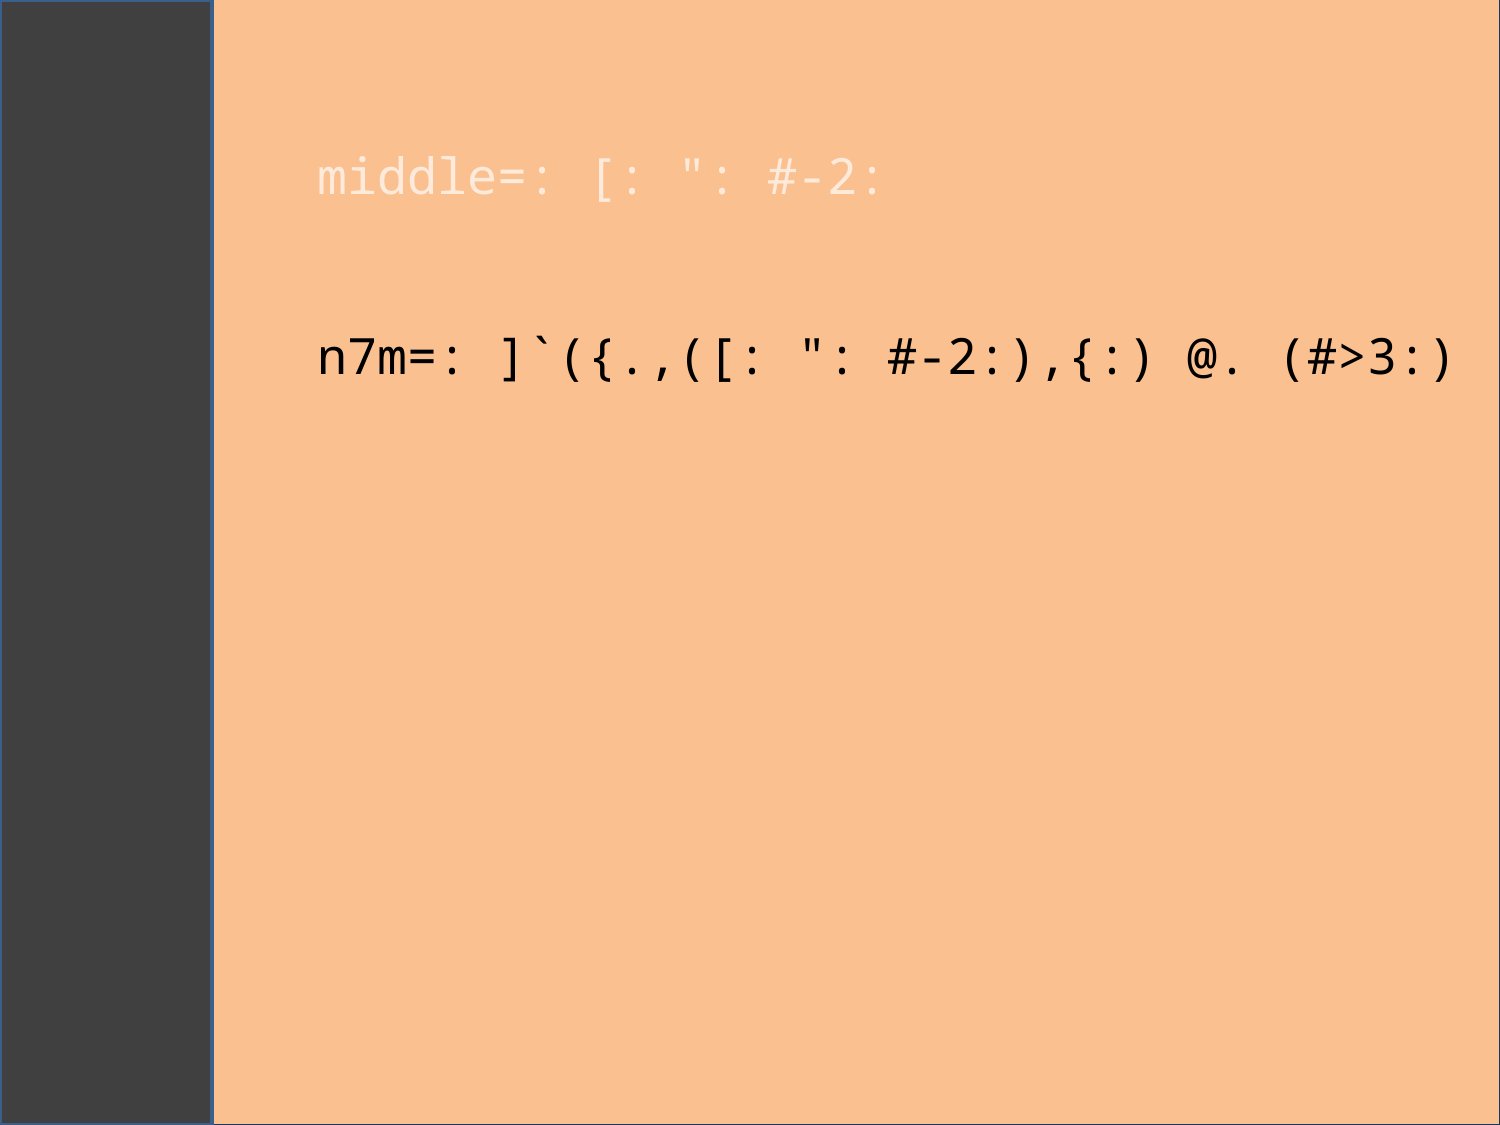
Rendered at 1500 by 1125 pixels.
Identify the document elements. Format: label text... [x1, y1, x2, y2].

text_box [0, 0, 1500, 1125]
text_box middle=: [: ": #-2: n7m=: ]`({.,([: ": #-2:),{:) @. (#>3:) [213, 137, 1500, 513]
